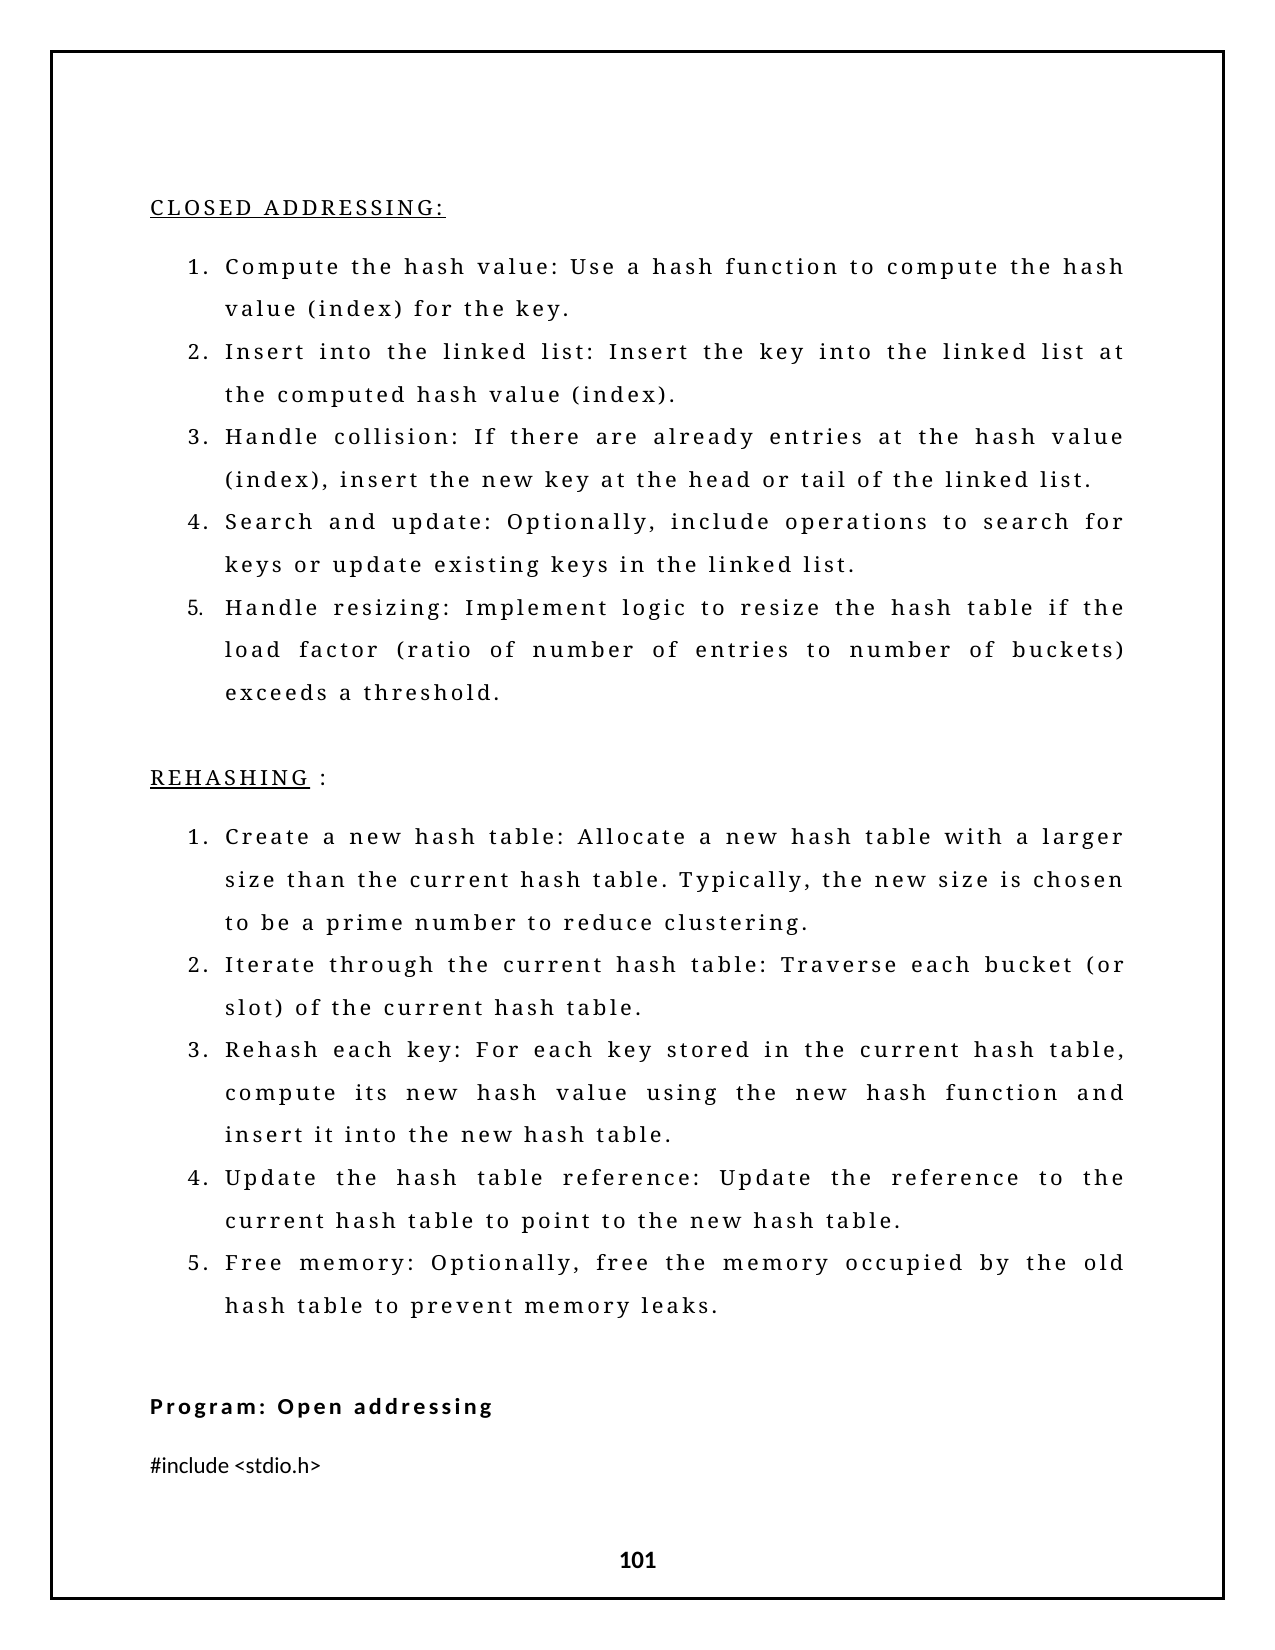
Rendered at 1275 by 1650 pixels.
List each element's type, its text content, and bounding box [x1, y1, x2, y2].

list Rehash each key: For each key stored in the current hash table, compute its new hash value using the new hash function and insert it into the new hash table. [187, 1035, 1125, 1149]
list Iterate through the current hash table: Traverse each bucket (or slot) of the current hash table. [187, 950, 1125, 1021]
list Free memory: Optionally, free the memory occupied by the old hash table to prevent memory leaks. [187, 1248, 1125, 1319]
list Handle collision: If there are already entries at the hash value (index), insert the new key at the head or tail of the linked list. [187, 422, 1125, 493]
text REHASHING : [150, 763, 1125, 792]
list Update the hash table reference: Update the reference to the current hash table to point to the new hash table. [187, 1163, 1125, 1234]
list Insert into the linked list: Insert the key into the linked list at the computed hash value (index). [187, 337, 1125, 408]
list Create a new hash table: Allocate a new hash table with a larger size than the current hash table. Typically, the new size is chosen to be a prime number to reduce clustering. [187, 822, 1125, 936]
text Program: Open addressing [150, 1392, 1125, 1420]
list Handle resizing: Implement logic to resize the hash table if the load factor (ratio of number of entries to number of buckets) exceeds a threshold. [187, 593, 1125, 706]
text CLOSED ADDRESSING: [150, 193, 1125, 221]
list Compute the hash value: Use a hash function to compute the hash value (index) for the key. [187, 252, 1125, 323]
list Search and update: Optionally, include operations to search for keys or update existing keys in the linked list. [187, 507, 1125, 578]
text #include <stdio.h> [150, 1451, 1125, 1479]
